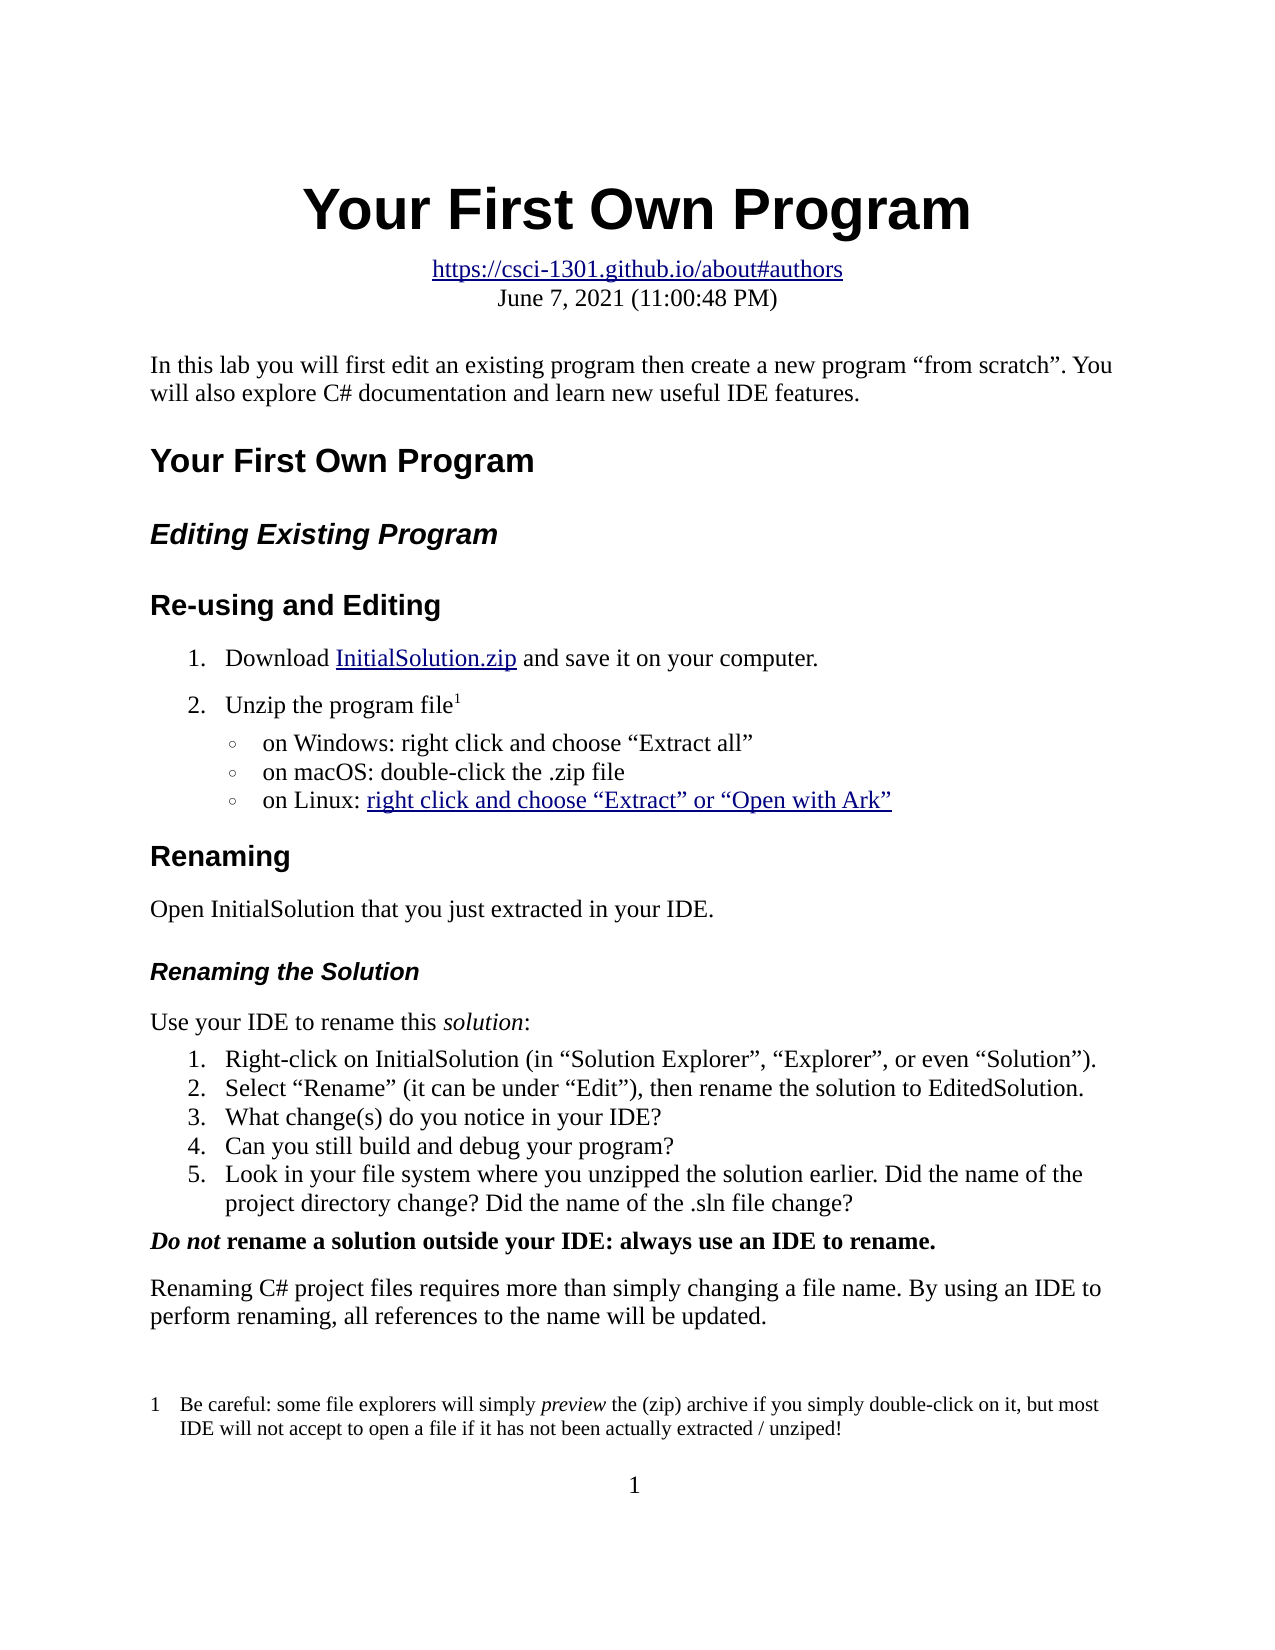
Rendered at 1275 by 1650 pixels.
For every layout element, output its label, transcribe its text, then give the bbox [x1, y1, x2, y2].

list on Windows: right click and choose “Extract all” [225, 728, 1125, 757]
text Do not rename a solution outside your IDE: always use an IDE to rename. [150, 1226, 1125, 1255]
subtitle Re-using and Editing [150, 588, 1125, 622]
text https://csci-1301.github.io/about#authors [150, 254, 1125, 283]
subtitle Renaming the Solution [150, 957, 1125, 985]
list Download InitialSolution.zip and save it on your computer. [187, 643, 1125, 672]
list Unzip the program file [187, 690, 1125, 719]
text Use your IDE to rename this solution: [150, 1007, 1125, 1036]
text June 7, 2021 (11:00:48 PM) [150, 283, 1125, 312]
list Look in your file system where you unzipped the solution earlier. Did the name of the project directory change? Did the name of the .sln file change? [187, 1159, 1125, 1217]
subtitle Renaming [150, 839, 1125, 873]
list Be careful: some file explorers will simply preview the (zip) archive if you simply double-click on it, but most IDE will not accept to open a file if it has not been actually extracted / unziped! [150, 1392, 1125, 1440]
subtitle Editing Existing Program [150, 517, 1125, 551]
list on macOS: double-click the .zip file [225, 757, 1125, 785]
text Renaming C# project files requires more than simply changing a file name. By using an IDE to perform renaming, all references to the name will be updated. [150, 1273, 1125, 1330]
list What change(s) do you notice in your IDE? [187, 1102, 1125, 1131]
list Right-click on InitialSolution (in “Solution Explorer”, “Explorer”, or even “Solution”). [187, 1044, 1125, 1073]
text In this lab you will first edit an existing program then create a new program “from scratch”. You will also explore C# documentation and learn new useful IDE features. [150, 350, 1125, 407]
subtitle Your First Own Program [150, 441, 1125, 480]
list Can you still build and debug your program? [187, 1131, 1125, 1159]
list Select “Rename” (it can be under “Edit”), then rename the solution to EditedSolution. [187, 1073, 1125, 1102]
text Open InitialSolution that you just extracted in your IDE. [150, 894, 1125, 923]
list on Linux: right click and choose “Extract” or “Open with Ark” [225, 785, 1125, 814]
title Your First Own Program [150, 175, 1125, 242]
